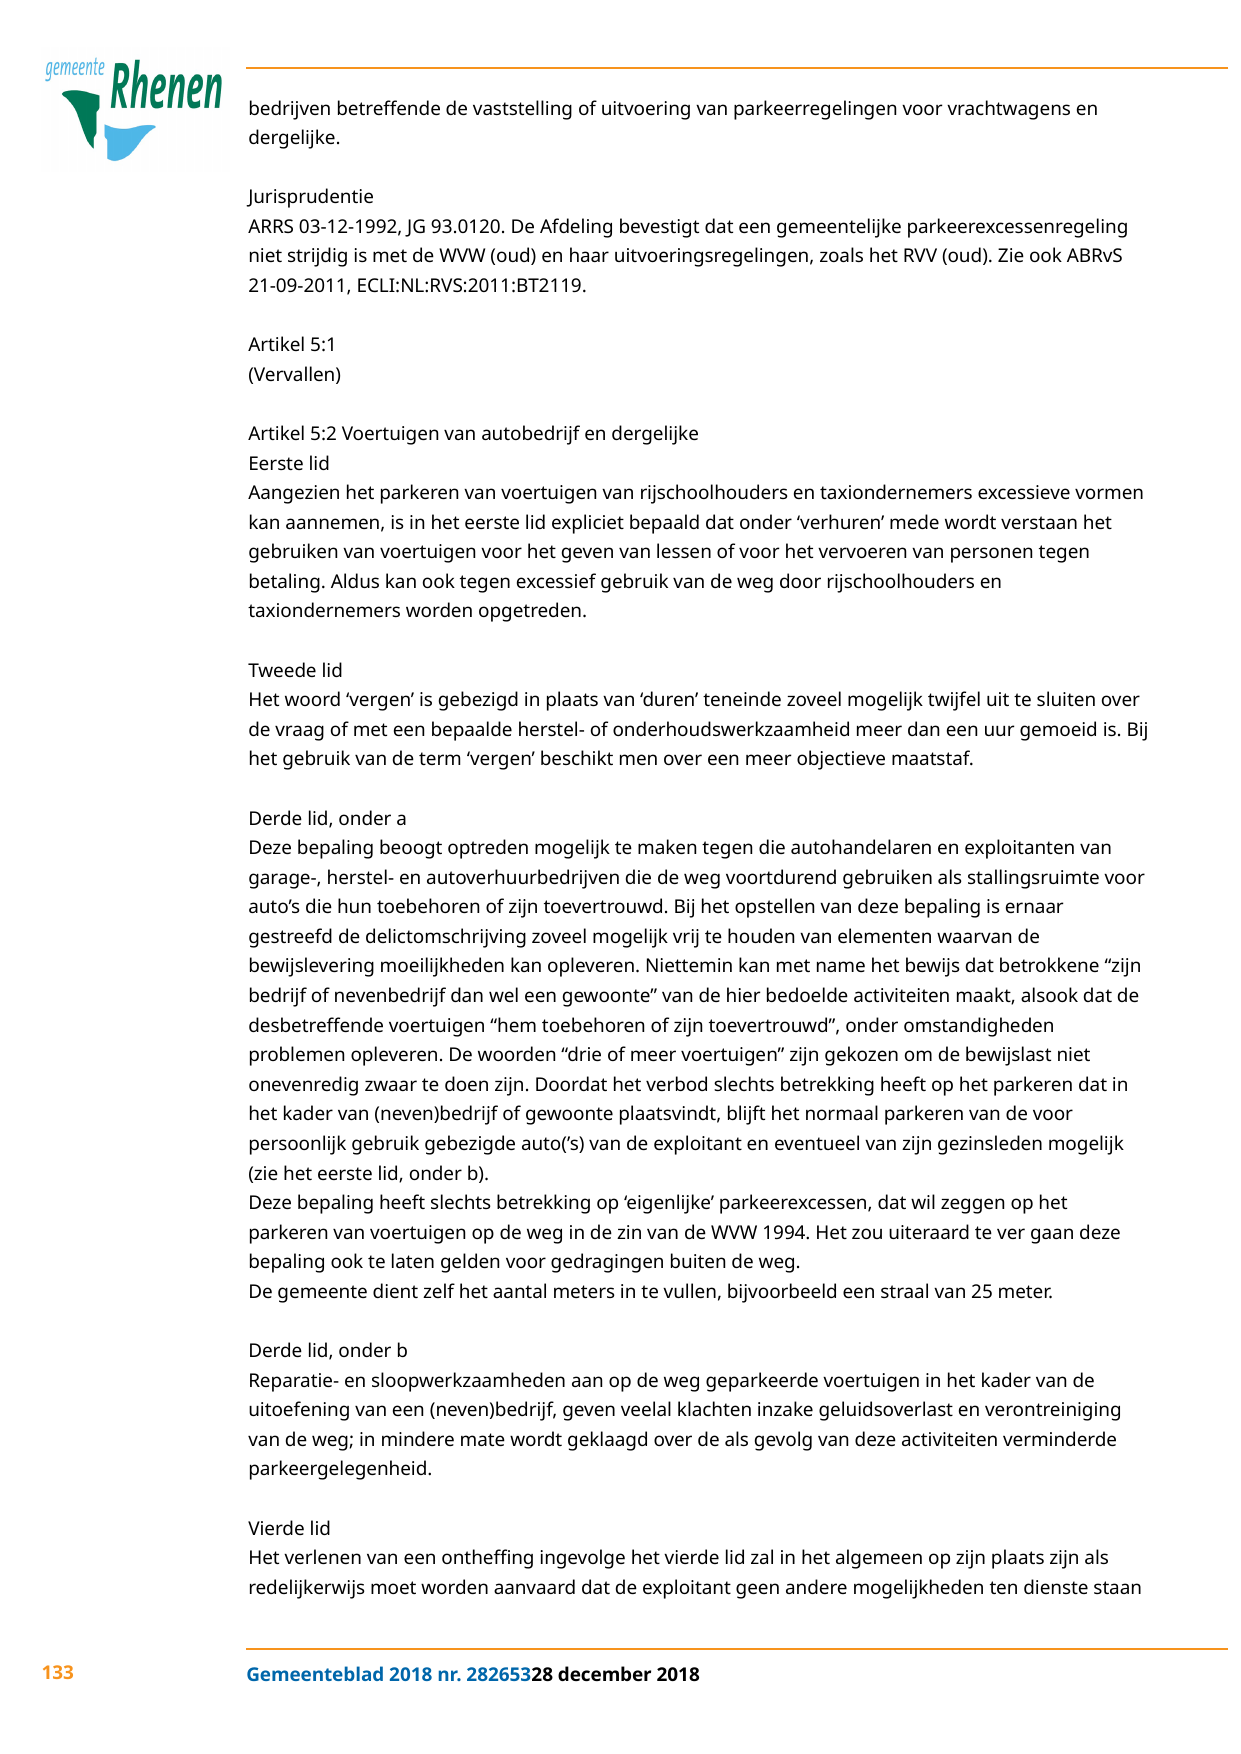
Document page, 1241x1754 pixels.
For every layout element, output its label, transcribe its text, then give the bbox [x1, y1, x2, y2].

text Deze bepaling heeft slechts betrekking op ‘eigenlijke’ parkeerexcessen, dat wil zeggen op het parkeren van voertuigen op de weg in de zin van de WVW 1994. Het zou uiteraard te ver gaan deze bepaling ook te laten gelden voor gedragingen buiten de weg. [248, 1189, 1152, 1274]
picture [41, 47, 231, 172]
text Artikel 5:2 Voertuigen van autobedrijf en dergelijke [248, 420, 1152, 446]
text Aangezien het parkeren van voertuigen van rijschoolhouders en taxiondernemers excessieve vormen kan aannemen, is in het eerste lid expliciet bepaald dat onder ‘verhuren’ mede wordt verstaan het gebruiken van voertuigen voor het geven van lessen of voor het vervoeren van personen tegen betaling. Aldus kan ook tegen excessief gebruik van de weg door rijschoolhouders en taxiondernemers worden opgetreden. [248, 479, 1152, 623]
text Vierde lid [248, 1515, 1152, 1541]
text Deze bepaling beoogt optreden mogelijk te maken tegen die autohandelaren en exploitanten van garage-, herstel- en autoverhuurbedrijven die de weg voortdurend gebruiken als stallingsruimte voor auto’s die hun toebehoren of zijn toevertrouwd. Bij het opstellen van deze bepaling is ernaar gestreefd de delictomschrijving zoveel mogelijk vrij te houden van elementen waarvan de bewijslevering moeilijkheden kan opleveren. Niettemin kan met name het bewijs dat betrokkene “zijn bedrijf of nevenbedrijf dan wel een gewoonte” van de hier bedoelde activiteiten maakt, alsook dat de desbetreffende voertuigen “hem toebehoren of zijn toevertrouwd”, onder omstandigheden problemen opleveren. De woorden “drie of meer voertuigen” zijn gekozen om de bewijslast niet onevenredig zwaar te doen zijn. Doordat het verbod slechts betrekking heeft op het parkeren dat in het kader van (neven)bedrijf of gewoonte plaatsvindt, blijft het normaal parkeren van de voor persoonlijk gebruik gebezigde auto(’s) van de exploitant en eventueel van zijn gezinsleden mogelijk (zie het eerste lid, onder b). [248, 834, 1152, 1186]
text Jurisprudentie [248, 183, 1152, 209]
text (Vervallen) [248, 361, 1152, 387]
text Derde lid, onder b [248, 1337, 1152, 1363]
text Reparatie- en sloopwerkzaamheden aan op de weg geparkeerde voertuigen in het kader van de uitoefening van een (neven)bedrijf, geven veelal klachten inzake geluidsoverlast en verontreiniging van de weg; in mindere mate wordt geklaagd over de als gevolg van deze activiteiten verminderde parkeergelegenheid. [248, 1367, 1152, 1481]
text Tweede lid [248, 657, 1152, 683]
text bedrijven betreffende de vaststelling of uitvoering van parkeerregelingen voor vrachtwagens en dergelijke. [248, 95, 1152, 150]
text Het verlenen van een ontheffing ingevolge het vierde lid zal in het algemeen op zijn plaats zijn als redelijkerwijs moet worden aanvaard dat de exploitant geen andere mogelijkheden ten dienste staan [248, 1544, 1152, 1600]
text Derde lid, onder a [248, 805, 1152, 831]
text Artikel 5:1 [248, 331, 1152, 357]
text Eerste lid [248, 450, 1152, 476]
text De gemeente dient zelf het aantal meters in te vullen, bijvoorbeeld een straal van 25 meter. [248, 1278, 1152, 1304]
text Het woord ‘vergen’ is gebezigd in plaats van ‘duren’ teneinde zoveel mogelijk twijfel uit te sluiten over de vraag of met een bepaalde herstel- of onderhoudswerkzaamheid meer dan een uur gemoeid is. Bij het gebruik van de term ‘vergen’ beschikt men over een meer objectieve maatstaf. [248, 686, 1152, 771]
text ARRS 03-12-1992, JG 93.0120. De Afdeling bevestigt dat een gemeentelijke parkeerexcessenregeling niet strijdig is met de WVW (oud) en haar uitvoeringsregelingen, zoals het RVV (oud). Zie ook ABRvS 21-09-2011, ECLI:NL:RVS:2011:BT2119. [248, 213, 1152, 298]
